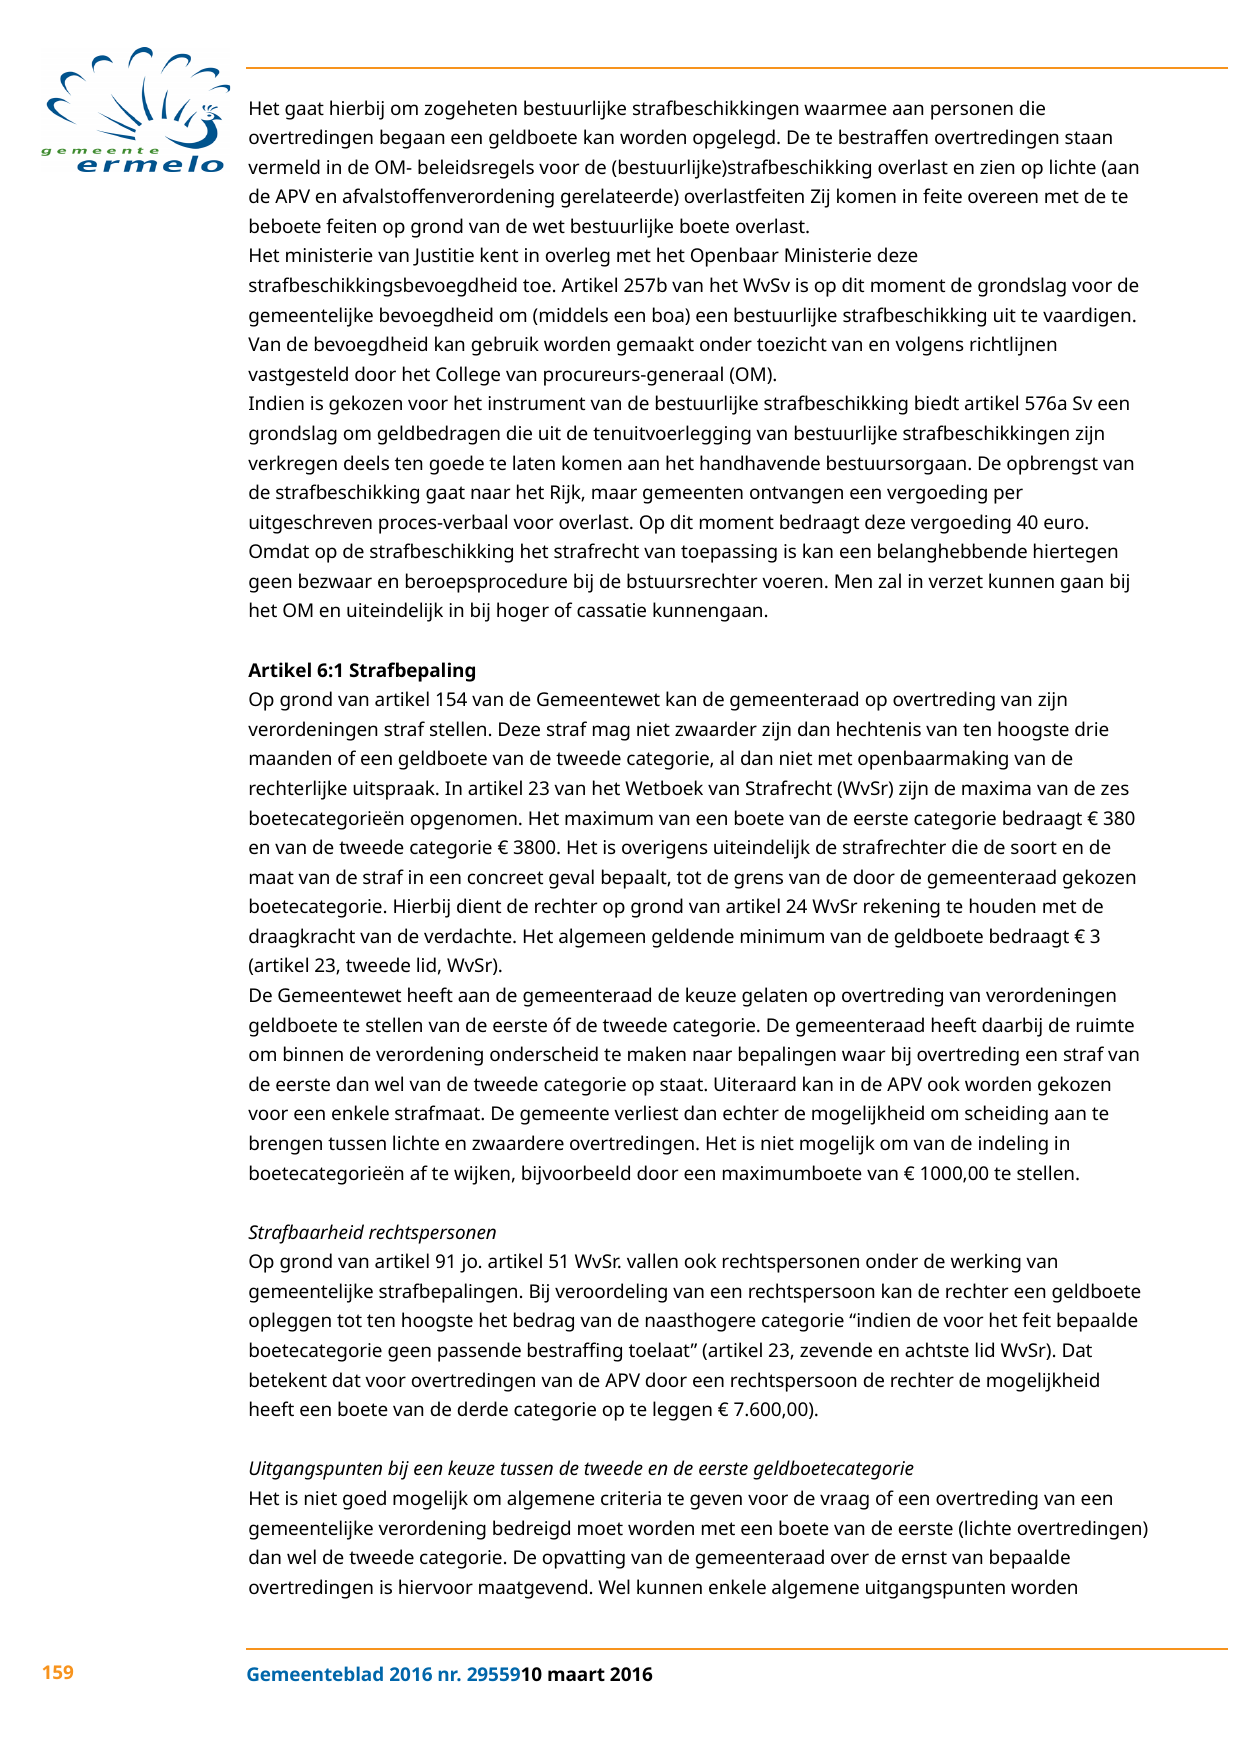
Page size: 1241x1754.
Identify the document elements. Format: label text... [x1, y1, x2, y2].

text Het ministerie van Justitie kent in overleg met het Openbaar Ministerie deze strafbeschikkingsbevoegdheid toe. Artikel 257b van het WvSv is op dit moment de grondslag voor de gemeentelijke bevoegdheid om (middels een boa) een bestuurlijke strafbeschikking uit te vaardigen. Van de bevoegdheid kan gebruik worden gemaakt onder toezicht van en volgens richtlijnen vastgesteld door het College van procureurs-generaal (OM). [248, 243, 1152, 387]
text De Gemeentewet heeft aan de gemeenteraad de keuze gelaten op overtreding van verordeningen geldboete te stellen van de eerste óf de tweede categorie. De gemeenteraad heeft daarbij de ruimte om binnen de verordening onderscheid te maken naar bepalingen waar bij overtreding een straf van de eerste dan wel van de tweede categorie op staat. Uiteraard kan in de APV ook worden gekozen voor een enkele strafmaat. De gemeente verliest dan echter de mogelijkheid om scheiding aan te brengen tussen lichte en zwaardere overtredingen. Het is niet mogelijk om van de indeling in boetecategorieën af te wijken, bijvoorbeeld door een maximumboete van € 1000,00 te stellen. [248, 982, 1152, 1186]
text Indien is gekozen voor het instrument van de bestuurlijke strafbeschikking biedt artikel 576a Sv een grondslag om geldbedragen die uit de tenuitvoerlegging van bestuurlijke strafbeschikkingen zijn verkregen deels ten goede te laten komen aan het handhavende bestuursorgaan. De opbrengst van de strafbeschikking gaat naar het Rijk, maar gemeenten ontvangen een vergoeding per uitgeschreven proces-verbaal voor overlast. Op dit moment bedraagt deze vergoeding 40 euro. [248, 391, 1152, 535]
text Omdat op de strafbeschikking het strafrecht van toepassing is kan een belanghebbende hiertegen geen bezwaar en beroepsprocedure bij de bstuursrechter voeren. Men zal in verzet kunnen gaan bij het OM en uiteindelijk in bij hoger of cassatie kunnengaan. [248, 538, 1152, 623]
text Het is niet goed mogelijk om algemene criteria te geven voor de vraag of een overtreding van een gemeentelijke verordening bedreigd moet worden met een boete van de eerste (lichte overtredingen) dan wel de tweede categorie. De opvatting van de gemeenteraad over de ernst van bepaalde overtredingen is hiervoor maatgevend. Wel kunnen enkele algemene uitgangspunten worden [248, 1485, 1152, 1600]
text Het gaat hierbij om zogeheten bestuurlijke strafbeschikkingen waarmee aan personen die overtredingen begaan een geldboete kan worden opgelegd. De te bestraffen overtredingen staan vermeld in de OM- beleidsregels voor de (bestuurlijke)strafbeschikking overlast en zien op lichte (aan de APV en afvalstoffenverordening gerelateerde) overlastfeiten Zij komen in feite overeen met de te beboete feiten op grond van de wet bestuurlijke boete overlast. [248, 95, 1152, 239]
text Artikel 6:1 Strafbepaling [248, 657, 1152, 683]
text Op grond van artikel 154 van de Gemeentewet kan de gemeenteraad op overtreding van zijn verordeningen straf stellen. Deze straf mag niet zwaarder zijn dan hechtenis van ten hoogste drie maanden of een geldboete van de tweede categorie, al dan niet met openbaarmaking van de rechterlijke uitspraak. In artikel 23 van het Wetboek van Strafrecht (WvSr) zijn de maxima van de zes boetecategorieën opgenomen. Het maximum van een boete van de eerste categorie bedraagt € 380 en van de tweede categorie € 3800. Het is overigens uiteindelijk de strafrechter die de soort en de maat van de straf in een concreet geval bepaalt, tot de grens van de door de gemeenteraad gekozen boetecategorie. Hierbij dient de rechter op grond van artikel 24 WvSr rekening te houden met de draagkracht van de verdachte. Het algemeen geldende minimum van de geldboete bedraagt € 3 (artikel 23, tweede lid, WvSr). [248, 686, 1152, 978]
text Uitgangspunten bij een keuze tussen de tweede en de eerste geldboetecategorie [248, 1456, 1152, 1481]
text Op grond van artikel 91 jo. artikel 51 WvSr. vallen ook rechtspersonen onder de werking van gemeentelijke strafbepalingen. Bij veroordeling van een rechtspersoon kan de rechter een geldboete opleggen tot ten hoogste het bedrag van de naasthogere categorie “indien de voor het feit bepaalde boetecategorie geen passende bestraffing toelaat” (artikel 23, zevende en achtste lid WvSr). Dat betekent dat voor overtredingen van de APV door een rechtspersoon de rechter de mogelijkheid heeft een boete van de derde categorie op te leggen € 7.600,00). [248, 1248, 1152, 1422]
text Strafbaarheid rechtspersonen [248, 1219, 1152, 1245]
picture [41, 47, 231, 172]
